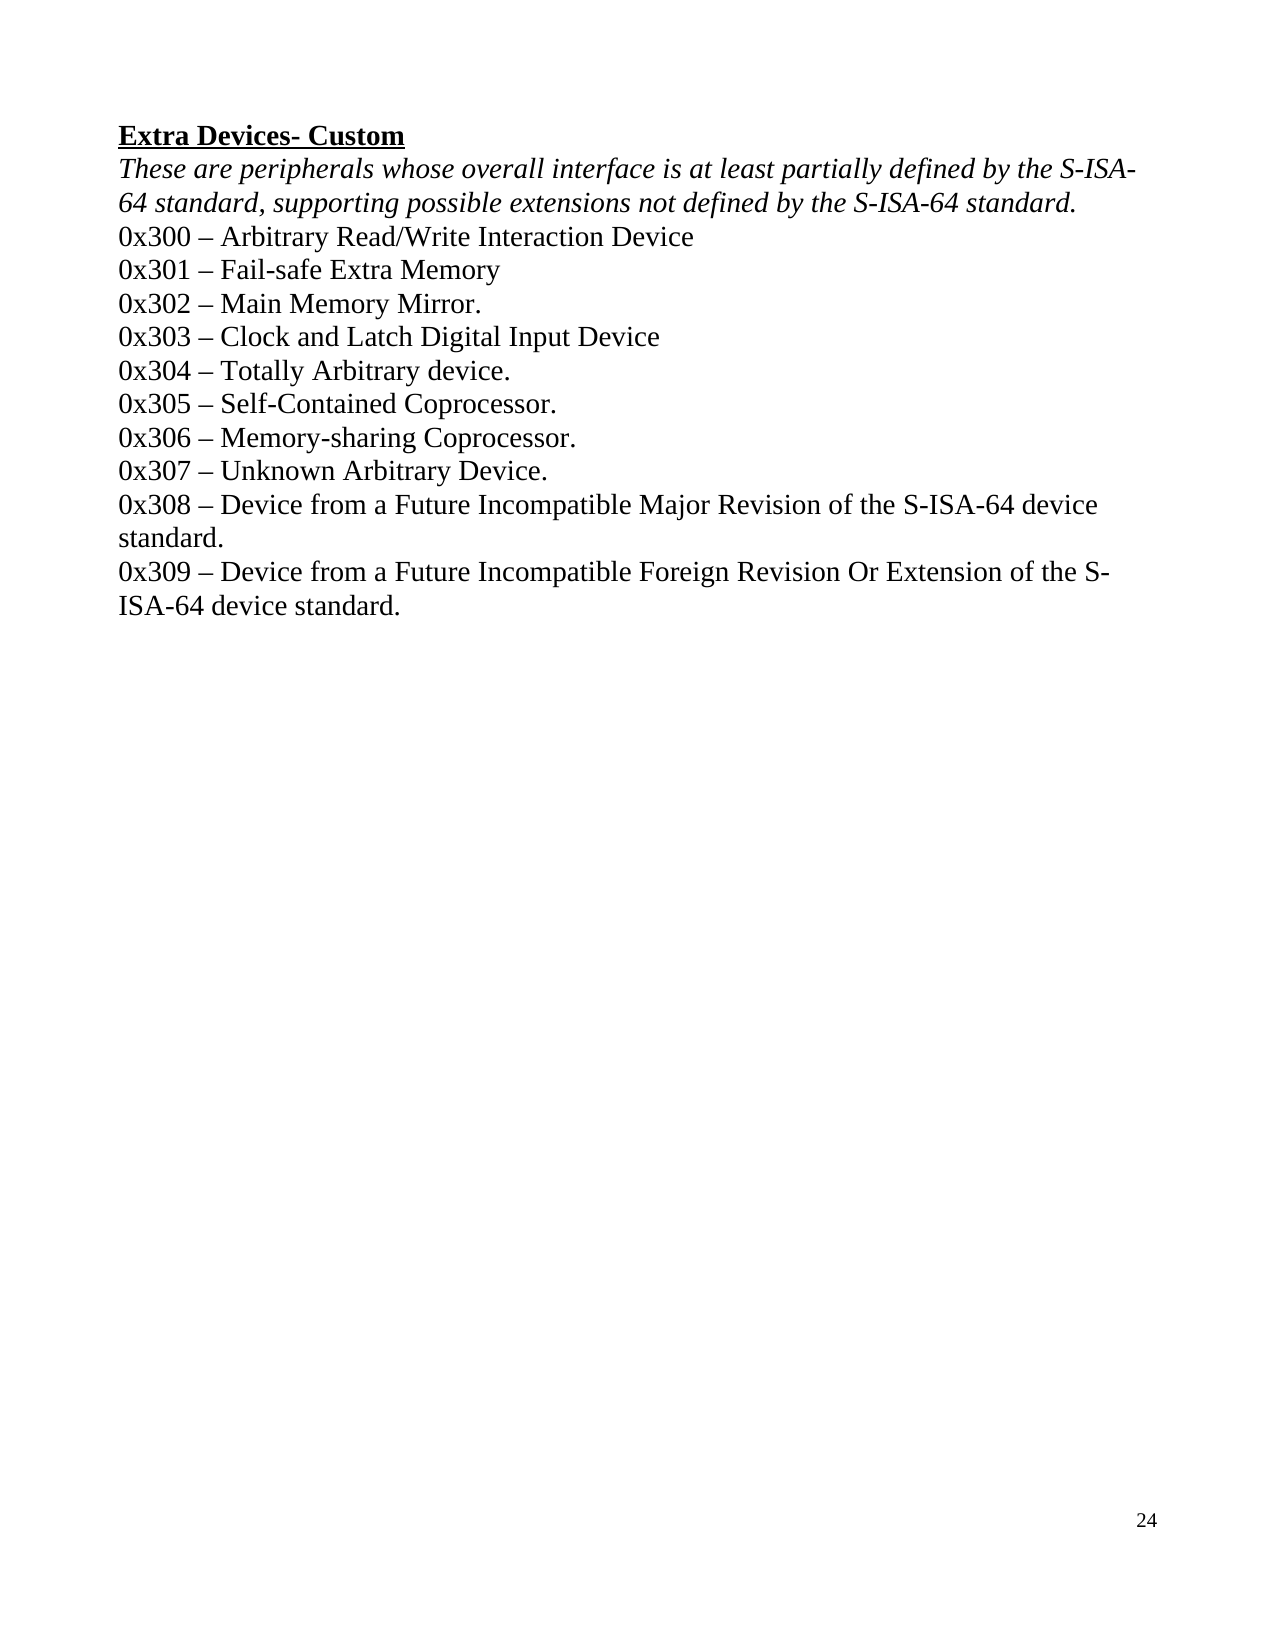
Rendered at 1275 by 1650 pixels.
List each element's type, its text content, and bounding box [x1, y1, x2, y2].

text 0x306 – Memory-sharing Coprocessor. [118, 420, 1157, 453]
text 0x309 – Device from a Future Incompatible Foreign Revision Or Extension of the S-ISA-64 device standard. [118, 554, 1157, 621]
text 0x305 – Self-Contained Coprocessor. [118, 386, 1157, 420]
text 0x302 – Main Memory Mirror. [118, 286, 1157, 319]
text 0x304 – Totally Arbitrary device. [118, 353, 1157, 386]
text Extra Devices- Custom [118, 118, 1157, 152]
text 0x301 – Fail-safe Extra Memory [118, 252, 1157, 286]
text 0x303 – Clock and Latch Digital Input Device [118, 319, 1157, 353]
text 0x307 – Unknown Arbitrary Device. [118, 453, 1157, 487]
text 0x308 – Device from a Future Incompatible Major Revision of the S-ISA-64 device standard. [118, 487, 1157, 554]
text 0x300 – Arbitrary Read/Write Interaction Device [118, 219, 1157, 252]
text These are peripherals whose overall interface is at least partially defined by the S-ISA-64 standard, supporting possible extensions not defined by the S-ISA-64 standard. [118, 152, 1157, 219]
